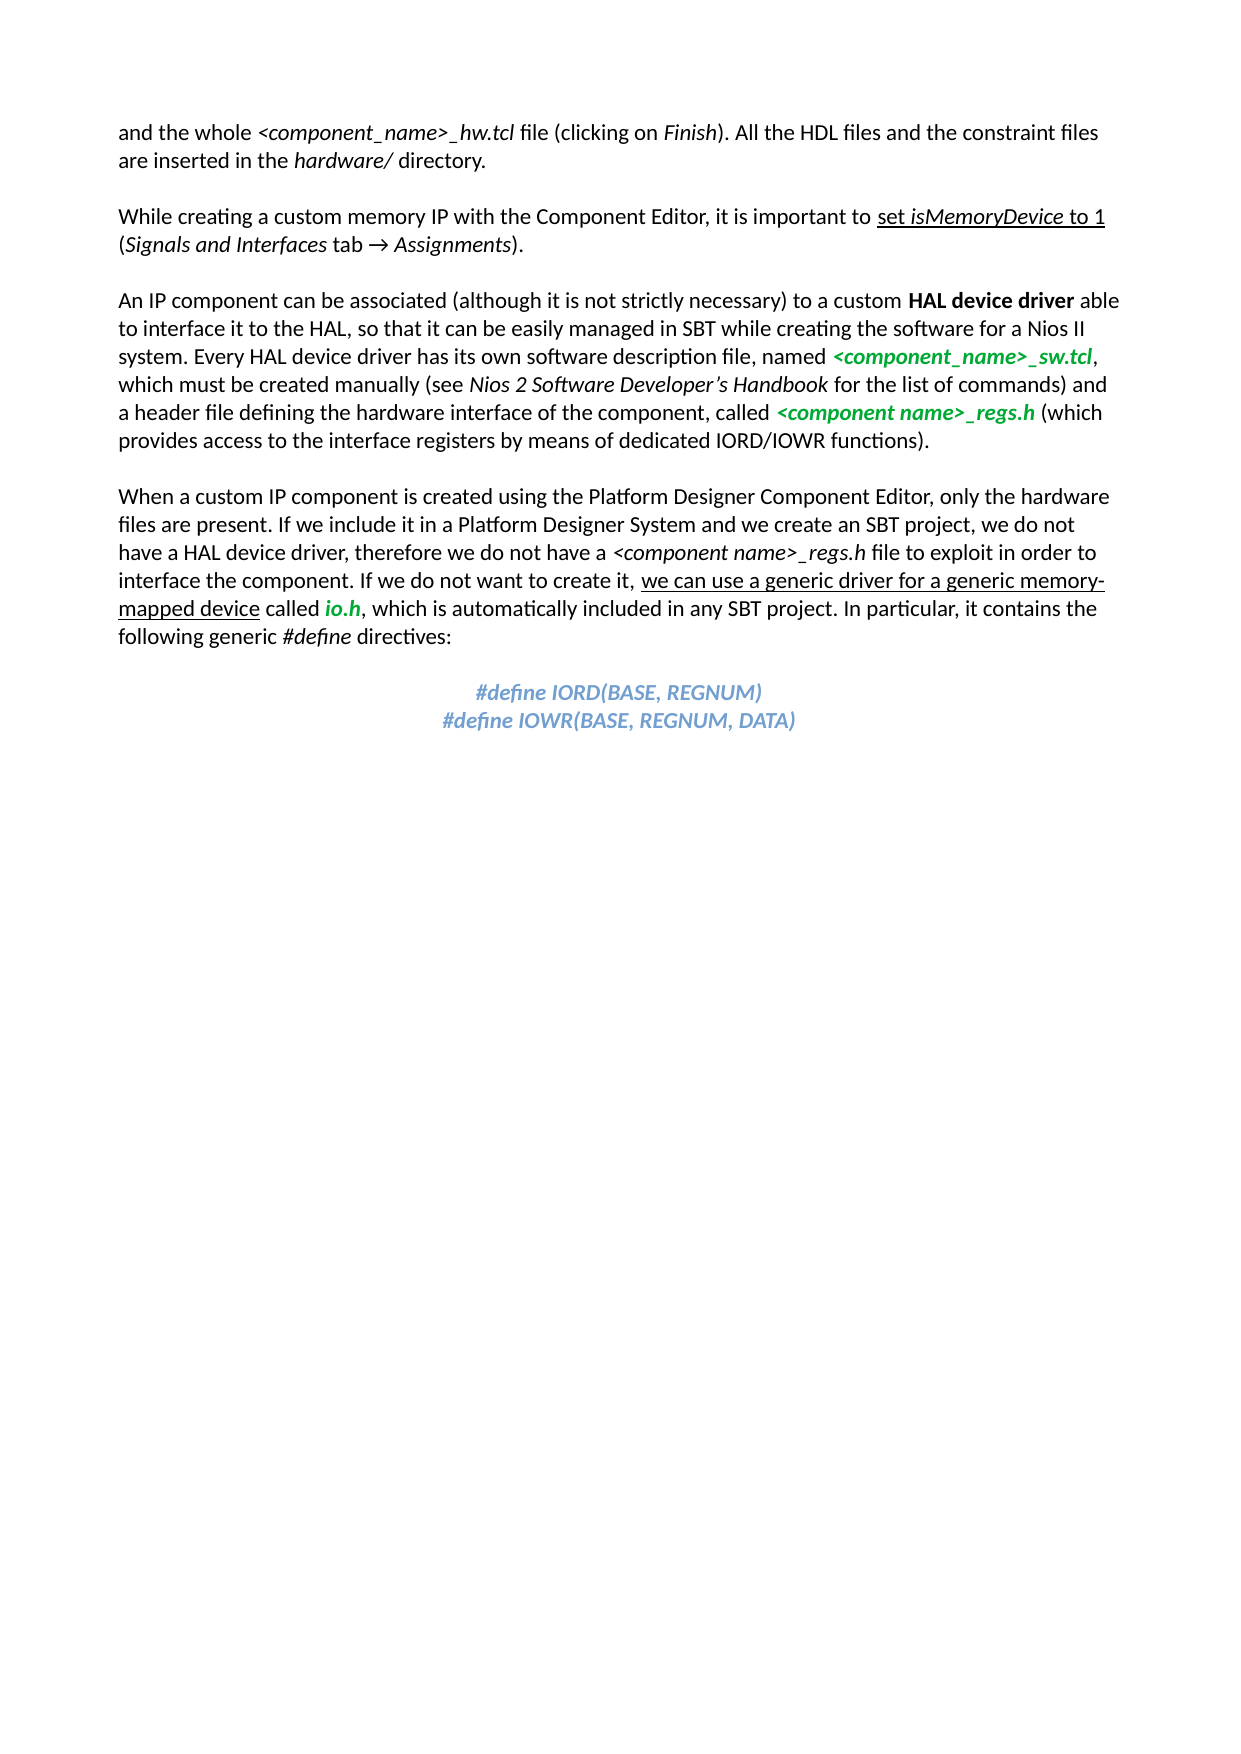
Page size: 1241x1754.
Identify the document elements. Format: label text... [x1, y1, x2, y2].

text and the whole <component_name>_hw.tcl file (clicking on Finish). All the HDL files and the constraint files are inserted in the hardware/ directory. [118, 118, 1122, 174]
text #define IORD(BASE, REGNUM) [118, 678, 1122, 707]
text An IP component can be associated (although it is not strictly necessary) to a custom HAL device driver able to interface it to the HAL, so that it can be easily managed in SBT while creating the software for a Nios II system. Every HAL device driver has its own software description file, named <component_name>_sw.tcl, which must be created manually (see Nios 2 Software Developer’s Handbook for the list of commands) and a header file defining the hardware interface of the component, called <component name>_regs.h (which provides access to the interface registers by means of dedicated IORD/IOWR functions). [118, 286, 1122, 454]
text #define IOWR(BASE, REGNUM, DATA) [118, 707, 1122, 734]
text When a custom IP component is created using the Platform Designer Component Editor, only the hardware files are present. If we include it in a Platform Designer System and we create an SBT project, we do not have a HAL device driver, therefore we do not have a <component name>_regs.h file to exploit in order to interface the component. If we do not want to create it, we can use a generic driver for a generic memory-mapped device called io.h, which is automatically included in any SBT project. In particular, it contains the following generic #define directives: [118, 482, 1122, 651]
text While creating a custom memory IP with the Component Editor, it is important to set isMemoryDevice to 1 (Signals and Interfaces tab → Assignments). [118, 202, 1122, 258]
